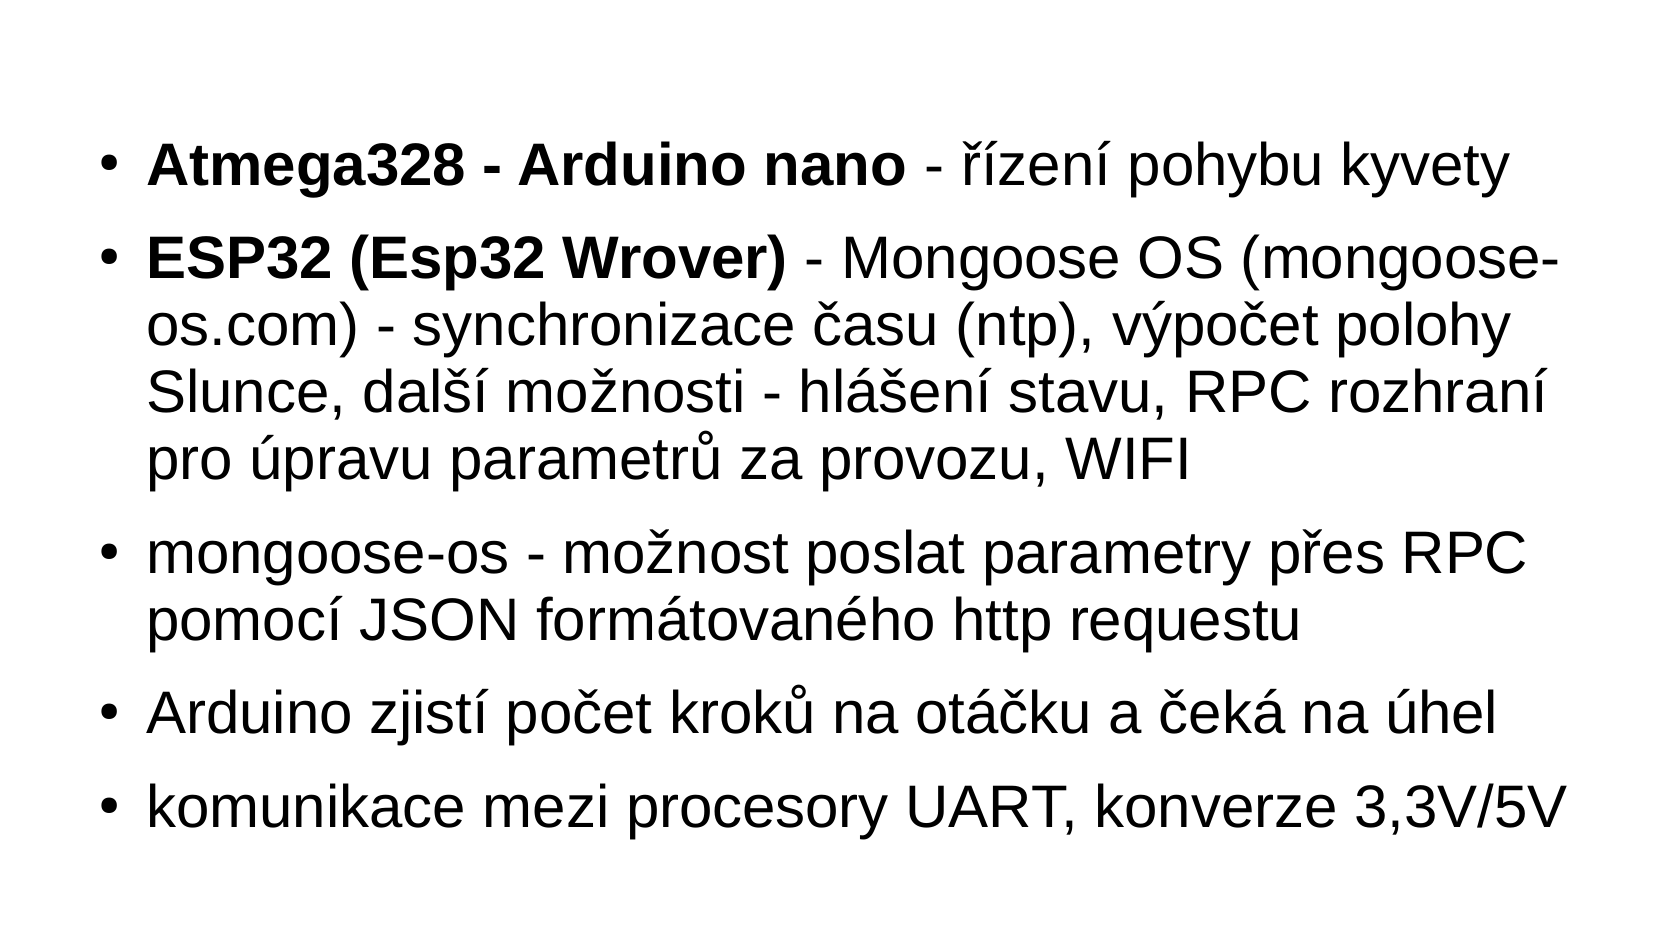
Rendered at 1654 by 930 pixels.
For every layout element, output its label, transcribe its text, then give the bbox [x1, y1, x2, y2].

list Atmega328 - Arduino nano - řízení pohybu kyvety ESP32 (Esp32 Wrover) - Mongoose OS (mongoose-os.com) - synchronizace času (ntp), výpočet polohy Slunce, další možnosti - hlášení stavu, RPC rozhraní pro úpravu parametrů za provozu, WIFI mongoose-os - možnost poslat parametry přes RPC pomocí JSON formátovaného http requestu Arduino zjistí počet kroků na otáčku a čeká na úhel komunikace mezi procesory UART, konverze 3,3V/5V [82, 37, 1571, 863]
